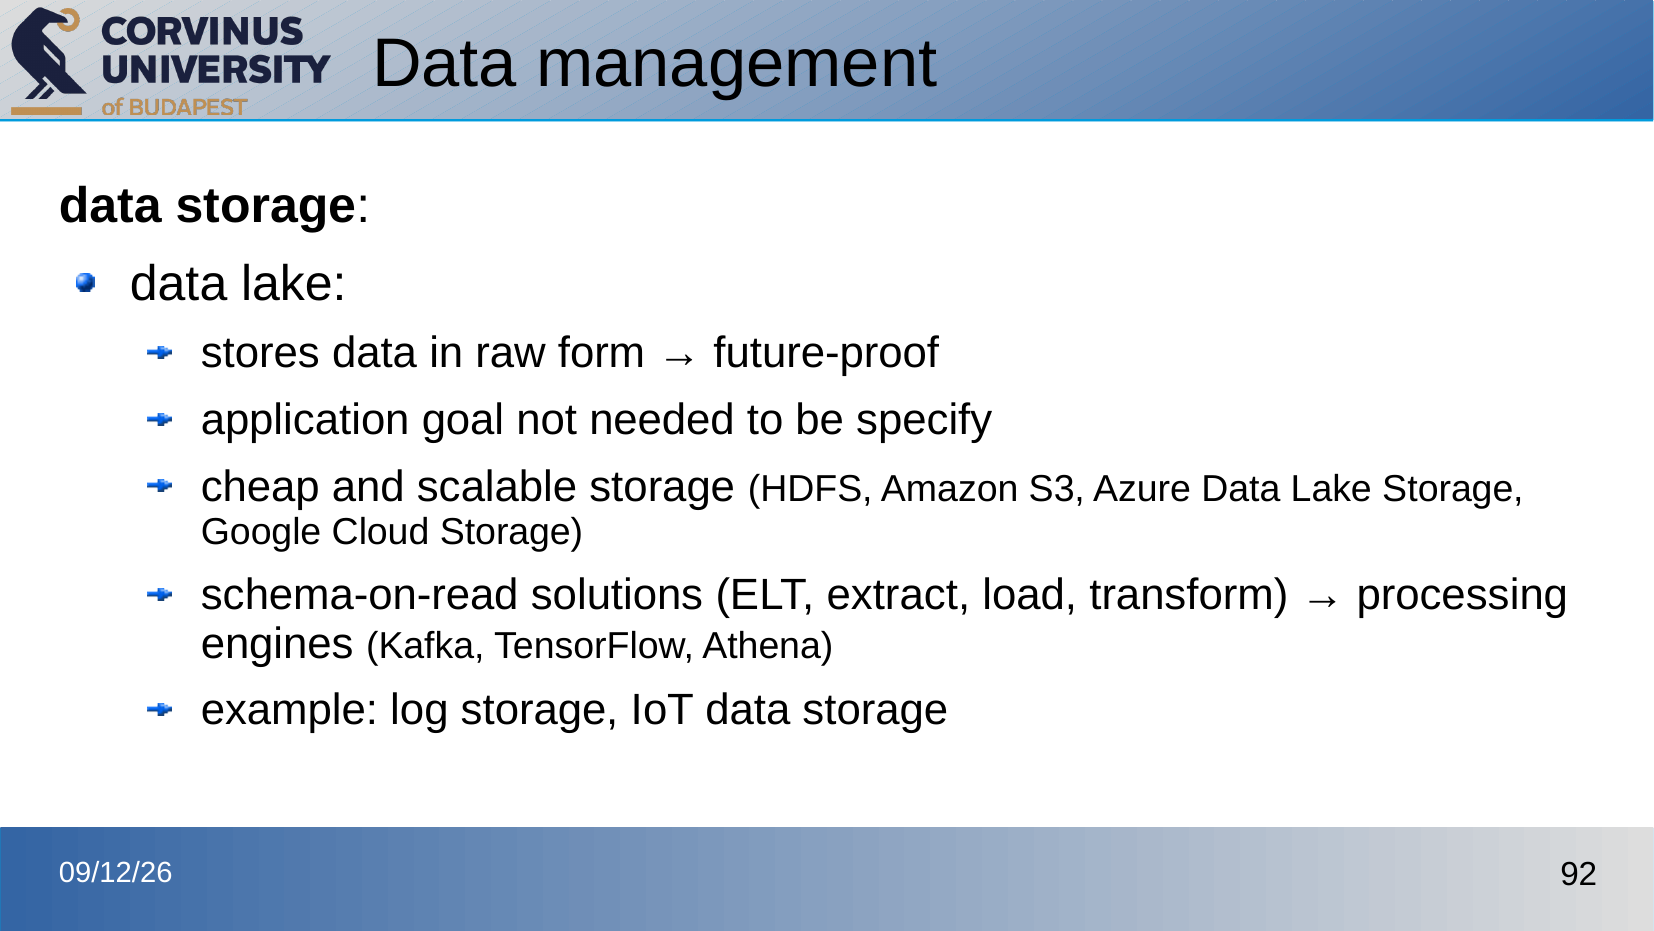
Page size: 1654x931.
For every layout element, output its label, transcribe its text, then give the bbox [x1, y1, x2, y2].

title Data management [372, 23, 1625, 103]
picture [11, 7, 331, 115]
list data storage: data lake: stores data in raw form → future-proof application goal not needed to be specify cheap and scalable storage (HDFS, Amazon S3, Azure Data Lake Storage, Google Cloud Storage) schema-on-read solutions (ELT, extract, load, transform) → processing engines (Kafka, TensorFlow, Athena) example: log storage, IoT data storage [59, 177, 1595, 768]
